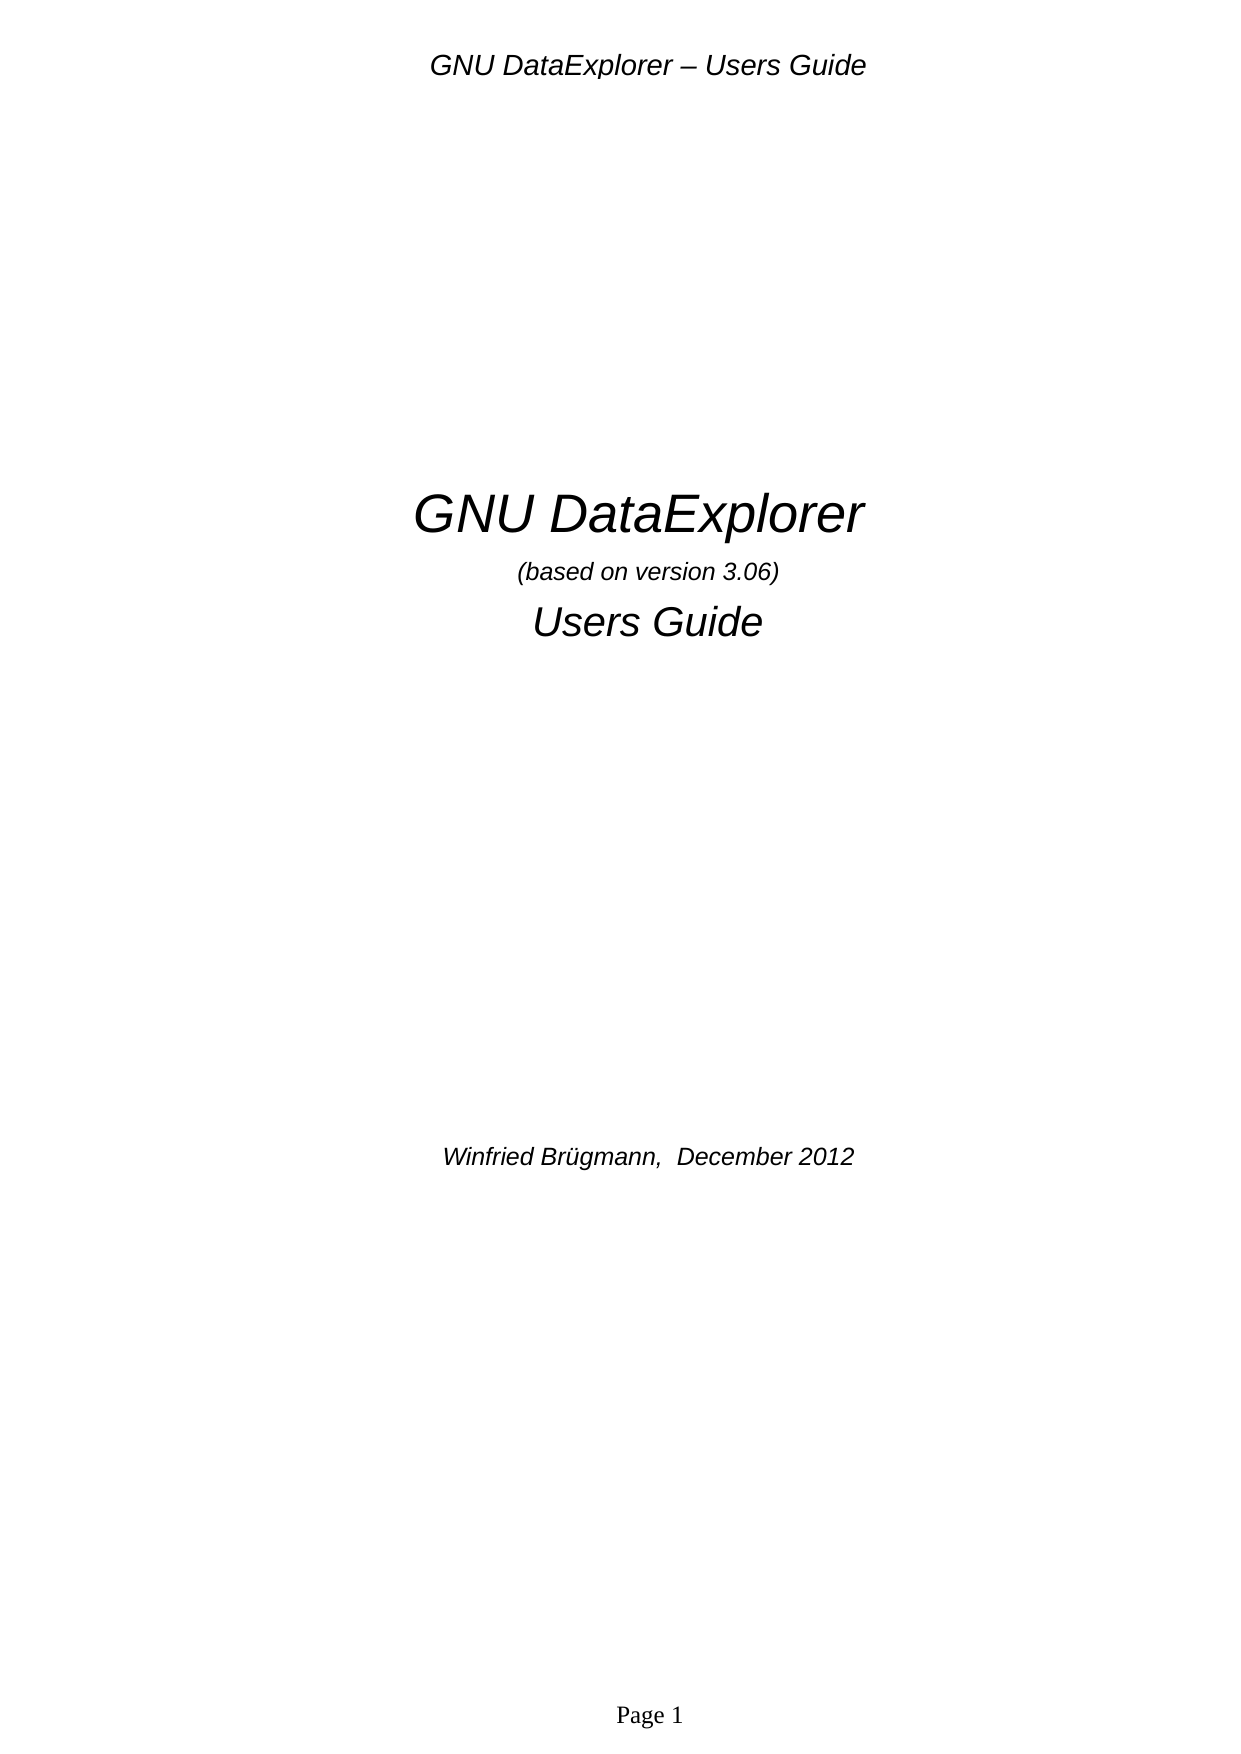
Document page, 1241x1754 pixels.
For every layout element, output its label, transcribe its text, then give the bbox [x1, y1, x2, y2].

text Users Guide [118, 598, 1181, 646]
text Winfried Brügmann, December 2012 [118, 1142, 1181, 1170]
text (based on version 3.06) [118, 557, 1181, 585]
text GNU DataExplorer [118, 482, 1181, 544]
